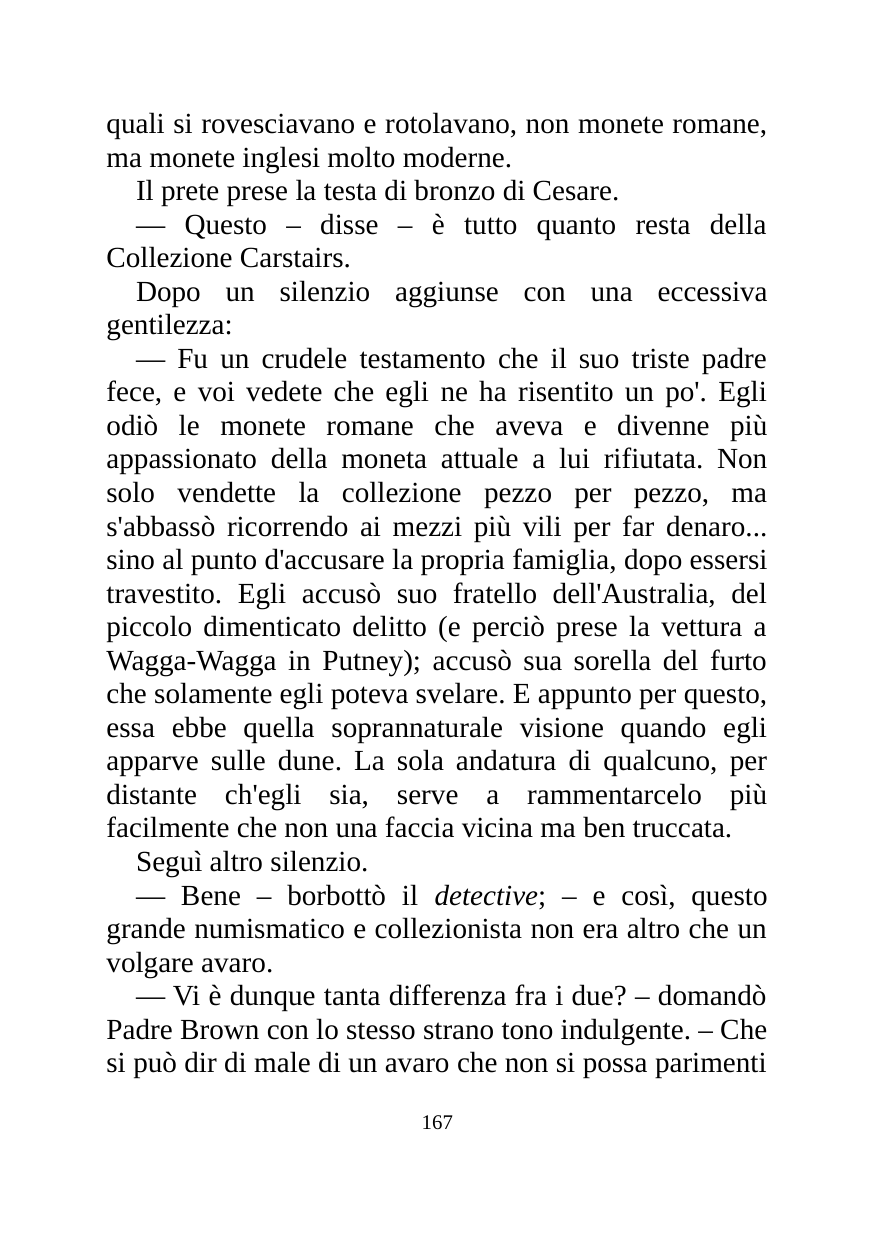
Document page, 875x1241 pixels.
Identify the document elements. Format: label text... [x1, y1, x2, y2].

text Il prete prese la testa di bronzo di Cesare. [106, 173, 768, 207]
text Seguì altro silenzio. [106, 844, 768, 878]
text quali si rovesciavano e rotolavano, non monete romane, ma monete inglesi molto moderne. [106, 106, 768, 173]
text — Bene – borbottò il detective; – e così, questo grande numismatico e collezionista non era altro che un volgare avaro. [106, 878, 768, 978]
text — Vi è dunque tanta differenza fra i due? – domandò Padre Brown con lo stesso strano tono indulgente. – Che si può dir di male di un avaro che non si possa parimenti [106, 978, 768, 1079]
text — Questo – disse – è tutto quanto resta della Collezione Carstairs. [106, 207, 768, 274]
text — Fu un crudele testamento che il suo triste padre fece, e voi vedete che egli ne ha risentito un po'. Egli odiò le monete romane che aveva e divenne più appassionato della moneta attuale a lui rifiutata. Non solo vendette la collezione pezzo per pezzo, ma s'abbassò ricorrendo ai mezzi più vili per far denaro... sino al punto d'accusare la propria famiglia, dopo essersi travestito. Egli accusò suo fratello dell'Australia, del piccolo dimenticato delitto (e perciò prese la vettura a Wagga-Wagga in Putney); accusò sua sorella del furto che solamente egli poteva svelare. E appunto per questo, essa ebbe quella soprannaturale visione quando egli apparve sulle dune. La sola andatura di qualcuno, per distante ch'egli sia, serve a rammentarcelo più facilmente che non una faccia vicina ma ben truccata. [106, 341, 768, 844]
text Dopo un silenzio aggiunse con una eccessiva gentilezza: [106, 274, 768, 341]
